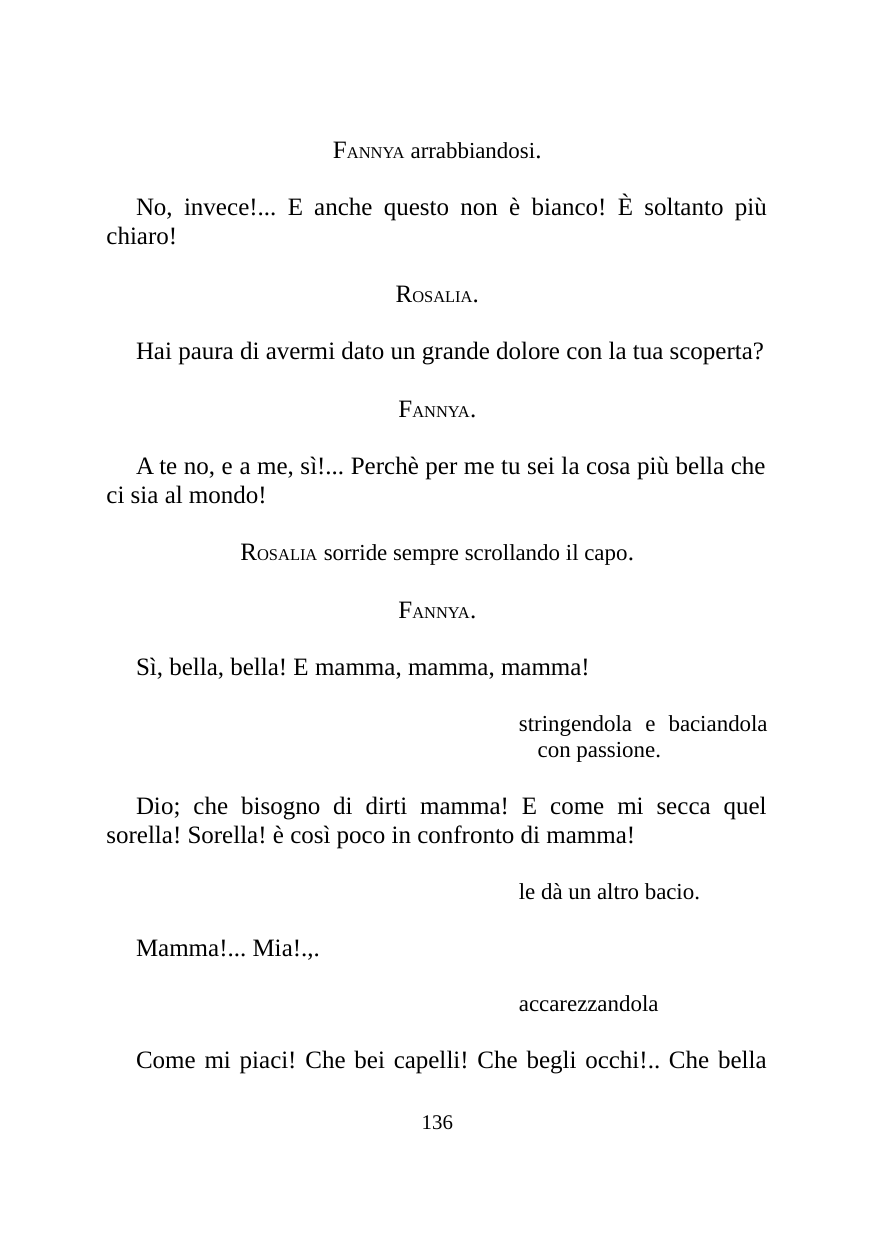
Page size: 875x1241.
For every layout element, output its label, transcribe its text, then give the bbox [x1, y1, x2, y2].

text Fannya arrabbiandosi. [106, 135, 768, 164]
text Rosalia. [106, 279, 768, 307]
text A te no, e a me, sì!... Perchè per me tu sei la cosa più bella che ci sia al mondo! [106, 451, 768, 509]
text stringendola e baciandola con passione. [519, 710, 768, 763]
text Dio; che bisogno di dirti mamma! E come mi secca quel sorella! Sorella! è così poco in confronto di mamma! [106, 791, 768, 849]
text Hai paura di avermi dato un grande dolore con la tua scoperta? [106, 336, 768, 365]
text Fannya. [106, 595, 768, 624]
text Mamma!... Mia!.,. [106, 933, 768, 962]
text Fannya. [106, 394, 768, 422]
text No, invece!... E anche questo non è bianco! È soltanto più chiaro! [106, 192, 768, 250]
text le dà un altro bacio. [519, 878, 768, 904]
text Rosalia sorride sempre scrollando il capo. [106, 537, 768, 566]
text Sì, bella, bella! E mamma, mamma, mamma! [106, 652, 768, 681]
text accarezzandola [519, 990, 768, 1017]
text Come mi piaci! Che bei capelli! Che begli occhi!.. Che bella [106, 1045, 768, 1074]
